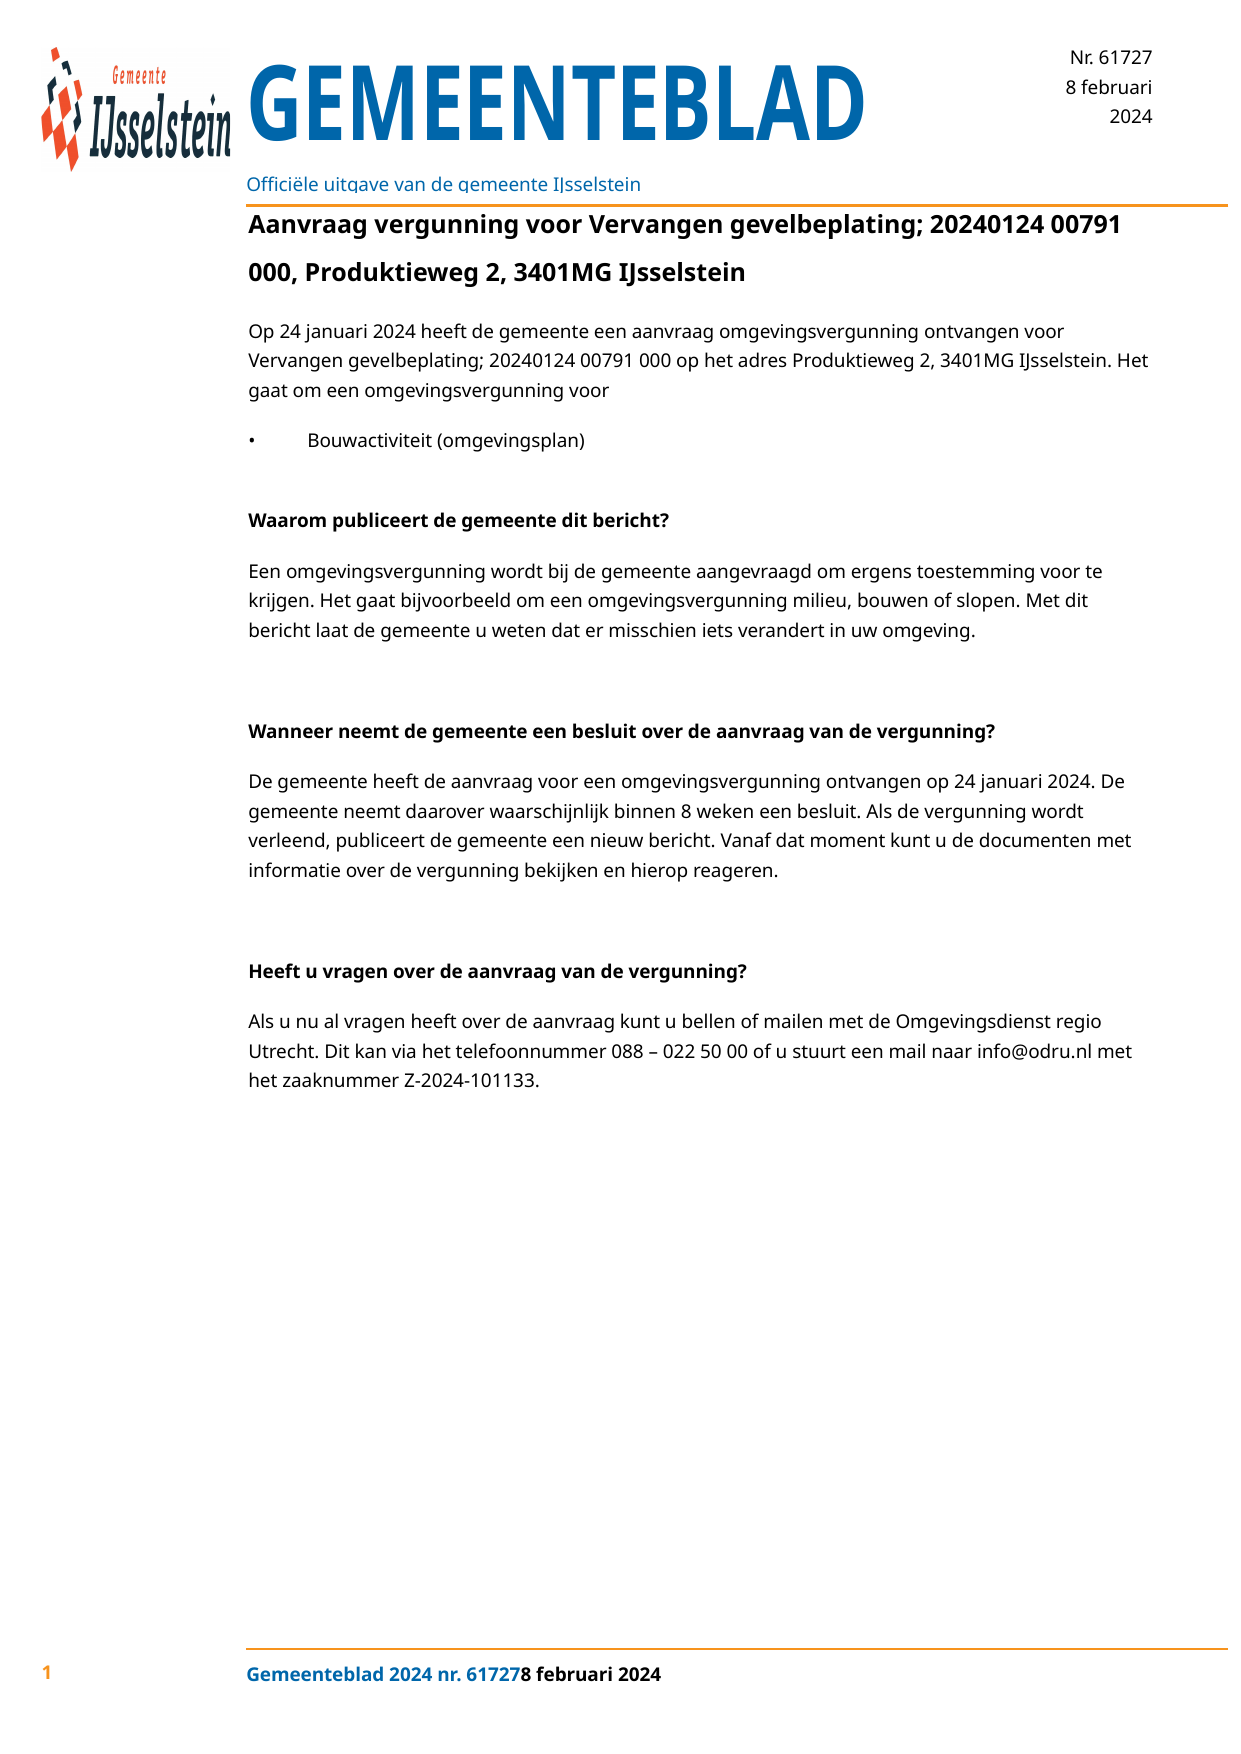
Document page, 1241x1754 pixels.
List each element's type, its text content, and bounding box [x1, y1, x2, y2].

text Een omgevingsvergunning wordt bij de gemeente aangevraagd om ergens toestemming voor te krijgen. Het gaat bijvoorbeeld om een omgevingsvergunning milieu, bouwen of slopen. Met dit bericht laat de gemeente u weten dat er misschien iets verandert in uw omgeving. [248, 558, 1152, 643]
text Heeft u vragen over de aanvraag van de vergunning? [248, 958, 1152, 984]
list Bouwactiviteit (omgevingsplan) [248, 427, 1152, 453]
text De gemeente heeft de aanvraag voor een omgevingsvergunning ontvangen op 24 januari 2024. De gemeente neemt daarover waarschijnlijk binnen 8 weken een besluit. Als de vergunning wordt verleend, publiceert de gemeente een nieuw bericht. Vanaf dat moment kunt u de documenten met informatie over de vergunning bekijken en hierop reageren. [248, 768, 1152, 883]
text Wanneer neemt de gemeente een besluit over de aanvraag van de vergunning? [248, 718, 1152, 744]
picture [41, 47, 231, 172]
text Waarom publiceert de gemeente dit bericht? [248, 507, 1152, 533]
text Als u nu al vragen heeft over de aanvraag kunt u bellen of mailen met de Omgevingsdienst regio Utrecht. Dit kan via het telefoonnummer 088 – 022 50 00 of u stuurt een mail naar info@odru.nl met het zaaknummer Z-2024-101133. [248, 1008, 1152, 1093]
text Op 24 januari 2024 heeft de gemeente een aanvraag omgevingsvergunning ontvangen voor Vervangen gevelbeplating; 20240124 00791 000 op het adres Produktieweg 2, 3401MG IJsselstein. Het gaat om een omgevingsvergunning voor [248, 318, 1152, 403]
text Aanvraag vergunning voor Vervangen gevelbeplating; 20240124 00791 000, Produktieweg 2, 3401MG IJsselstein [248, 207, 1152, 288]
